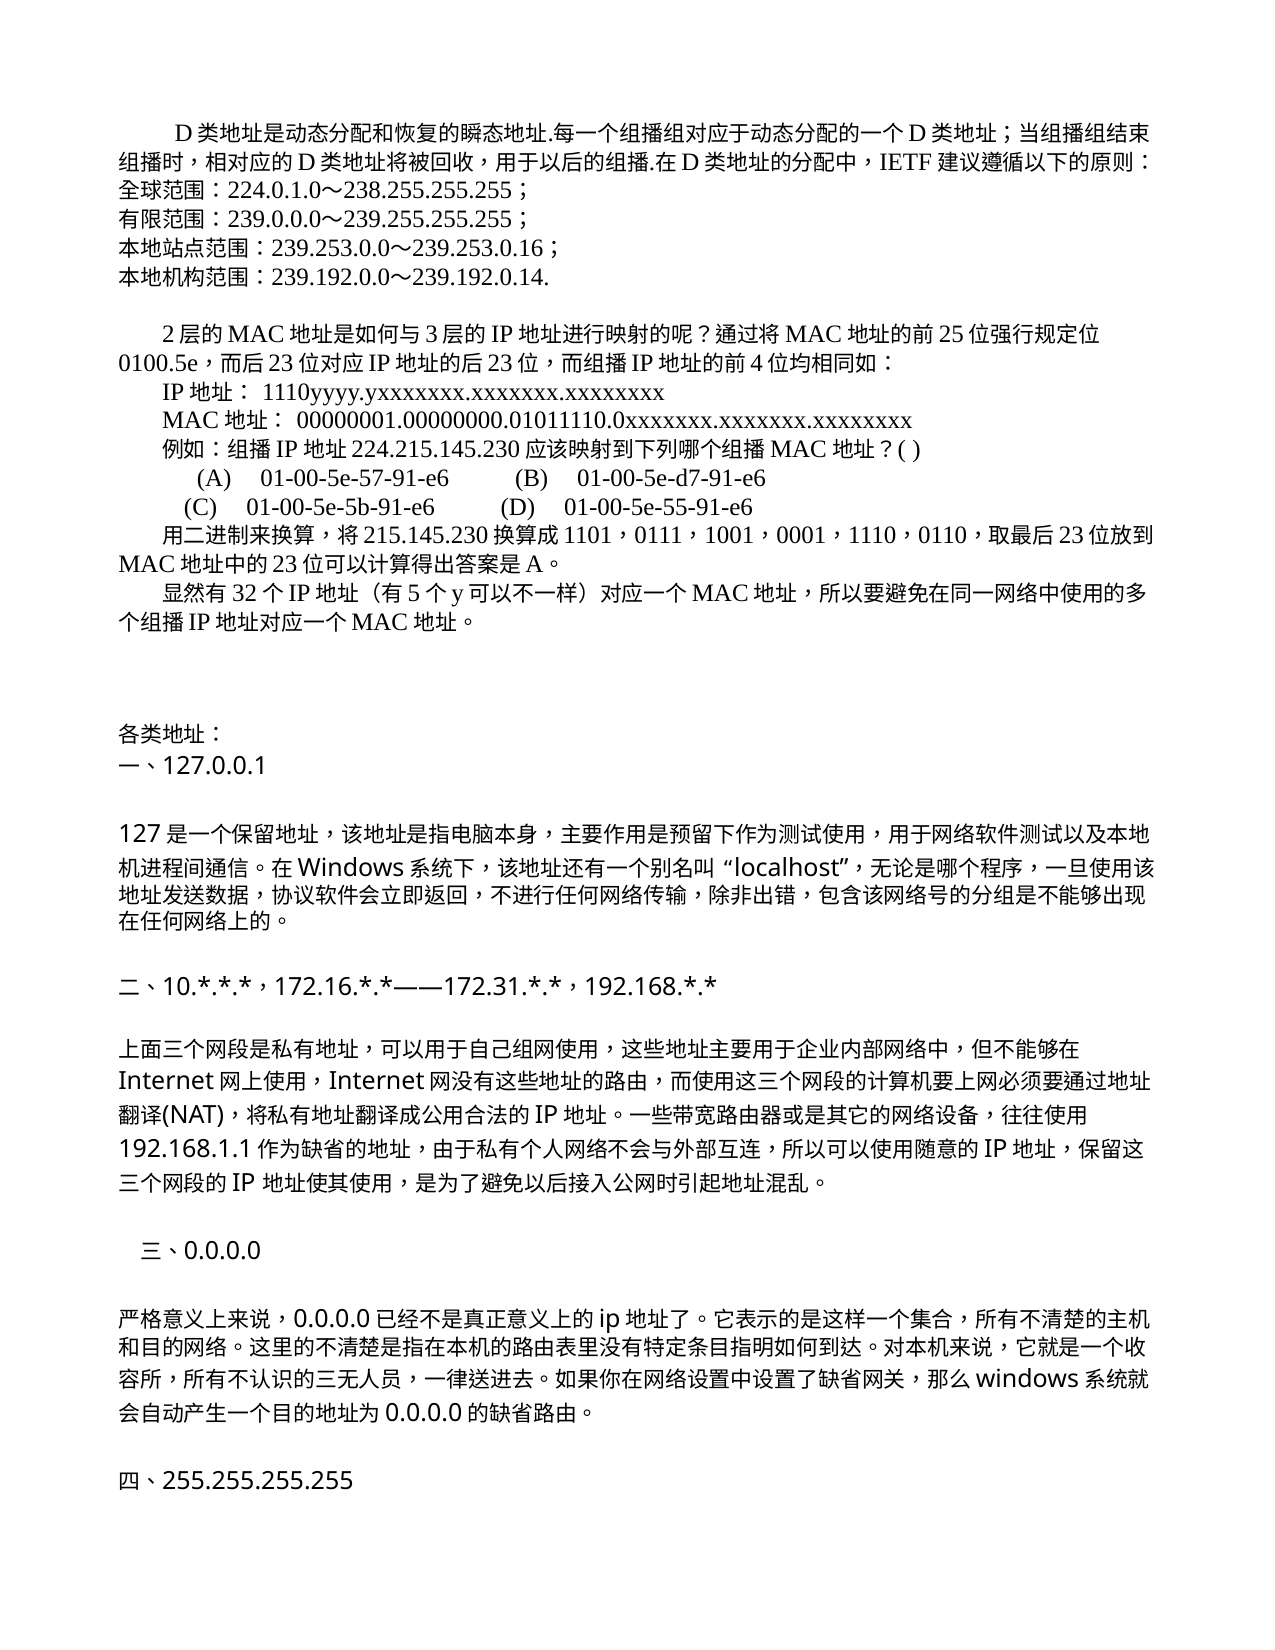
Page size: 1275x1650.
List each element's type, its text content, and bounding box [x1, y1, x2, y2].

text 各类地址： [118, 722, 1157, 747]
text (A) 01-00-5e-57-91-e6 (B) 01-00-5e-d7-91-e6 [118, 463, 1157, 492]
text 有限范围：239.0.0.0～239.255.255.255； [118, 204, 1157, 233]
text 全球范围：224.0.1.0～238.255.255.255； [118, 176, 1157, 204]
text 本地站点范围：239.253.0.0～239.253.0.16； [118, 233, 1157, 262]
text MAC地址： 00000001.00000000.01011110.0xxxxxxx.xxxxxxx.xxxxxxxx [118, 406, 1157, 434]
text 本地机构范围：239.192.0.0～239.192.0.14. [118, 262, 1157, 291]
text 用二进制来换算，将215.145.230换算成1101，0111，1001，0001，1110，0110，取最后23位放到MAC地址中的23位可以计算得出答案是A。 [118, 521, 1157, 578]
text 例如：组播IP地址224.215.145.230应该映射到下列哪个组播MAC地址？( ) [118, 434, 1157, 463]
text D类地址是动态分配和恢复的瞬态地址.每一个组播组对应于动态分配的一个D类地址；当组播组结束组播时，相对应的D类地址将被回收，用于以后的组播.在D类地址的分配中，IETF建议遵循以下的原则： [118, 118, 1157, 176]
text 2层的MAC地址是如何与3层的IP地址进行映射的呢？通过将MAC地址的前25位强行规定位0100.5e，而后23位对应IP地址的后23位，而组播IP地址的前4位均相同如： [118, 319, 1157, 377]
text IP地址： 1110yyyy.yxxxxxxx.xxxxxxx.xxxxxxxx [118, 377, 1157, 406]
text 一、127.0.0.1 127是一个保留地址，该地址是指电脑本身，主要作用是预留下作为测试使用，用于网络软件测试以及本地机进程间通信。在Windows系统下，该地址还有一个别名叫 “localhost”，无论是哪个程序，一旦使用该地址发送数据，协议软件会立即返回，不进行任何网络传输，除非出错，包含该网络号的分组是不能够出现在任何网络上的。 二、10.*.*.*，172.16.*.*――172.31.*.*，192.168.*.* 上面三个网段是私有地址，可以用于自己组网使用，这些地址主要用于企业内部网络中，但不能够在Internet网上使用，Internet网没有这些地址的路由，而使用这三个网段的计算机要上网必须要通过地址翻译(NAT)，将私有地址翻译成公用合法的IP地址。一些带宽路由器或是其它的网络设备，往往使用192.168.1.1作为缺省的地址，由于私有个人网络不会与外部互连，所以可以使用随意的IP地址，保留这三个网段的IP 地址使其使用，是为了避免以后接入公网时引起地址混乱。 三、0.0.0.0 严格意义上来说，0.0.0.0已经不是真正意义上的ip地址了。它表示的是这样一个集合，所有不清楚的主机和目的网络。这里的不清楚是指在本机的路由表里没有特定条目指明如何到达。对本机来说，它就是一个收容所，所有不认识的三无人员，一律送进去。如果你在网络设置中设置了缺省网关，那么windows系统就会自动产生一个目的地址为0.0.0.0的缺省路由。 四、255.255.255.255 [118, 747, 1157, 1531]
text (C) 01-00-5e-5b-91-e6 (D) 01-00-5e-55-91-e6 [118, 492, 1157, 521]
text 显然有32个IP地址（有5个y可以不一样）对应一个MAC地址，所以要避免在同一网络中使用的多个组播IP地址对应一个MAC地址。 [118, 578, 1157, 636]
